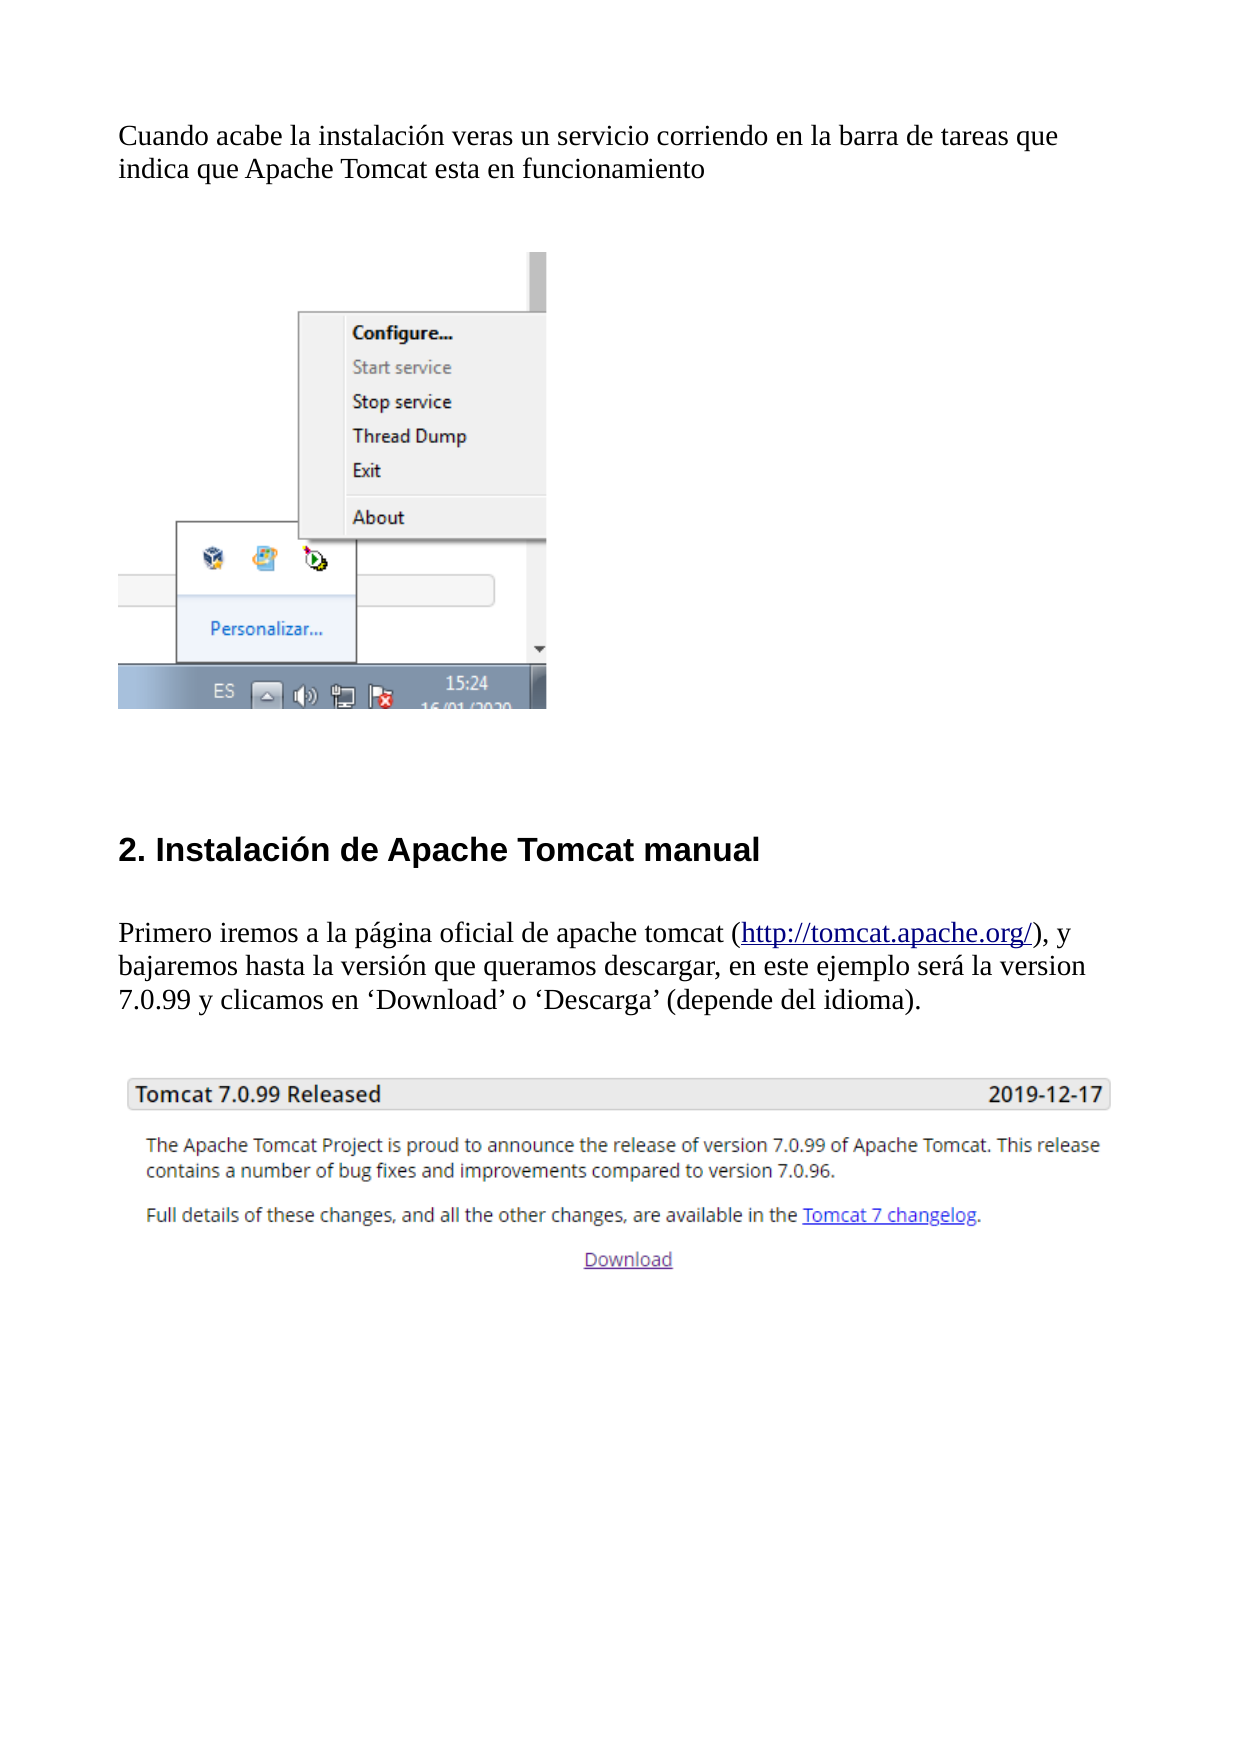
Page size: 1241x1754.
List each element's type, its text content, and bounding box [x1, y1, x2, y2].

picture [118, 252, 547, 709]
text Cuando acabe la instalación veras un servicio corriendo en la barra de tareas que indica que Apache Tomcat esta en funcionamiento [118, 118, 1122, 185]
picture [118, 1062, 1123, 1284]
subtitle 2. Instalación de Apache Tomcat manual [118, 830, 1122, 869]
text bajaremos hasta la versión que queramos descargar, en este ejemplo será la version 7.0.99 y clicamos en ‘Download’ o ‘Descarga’ (depende del idioma). [118, 948, 1122, 1015]
text Primero iremos a la página oficial de apache tomcat (http://tomcat.apache.org/), y [118, 915, 1122, 948]
